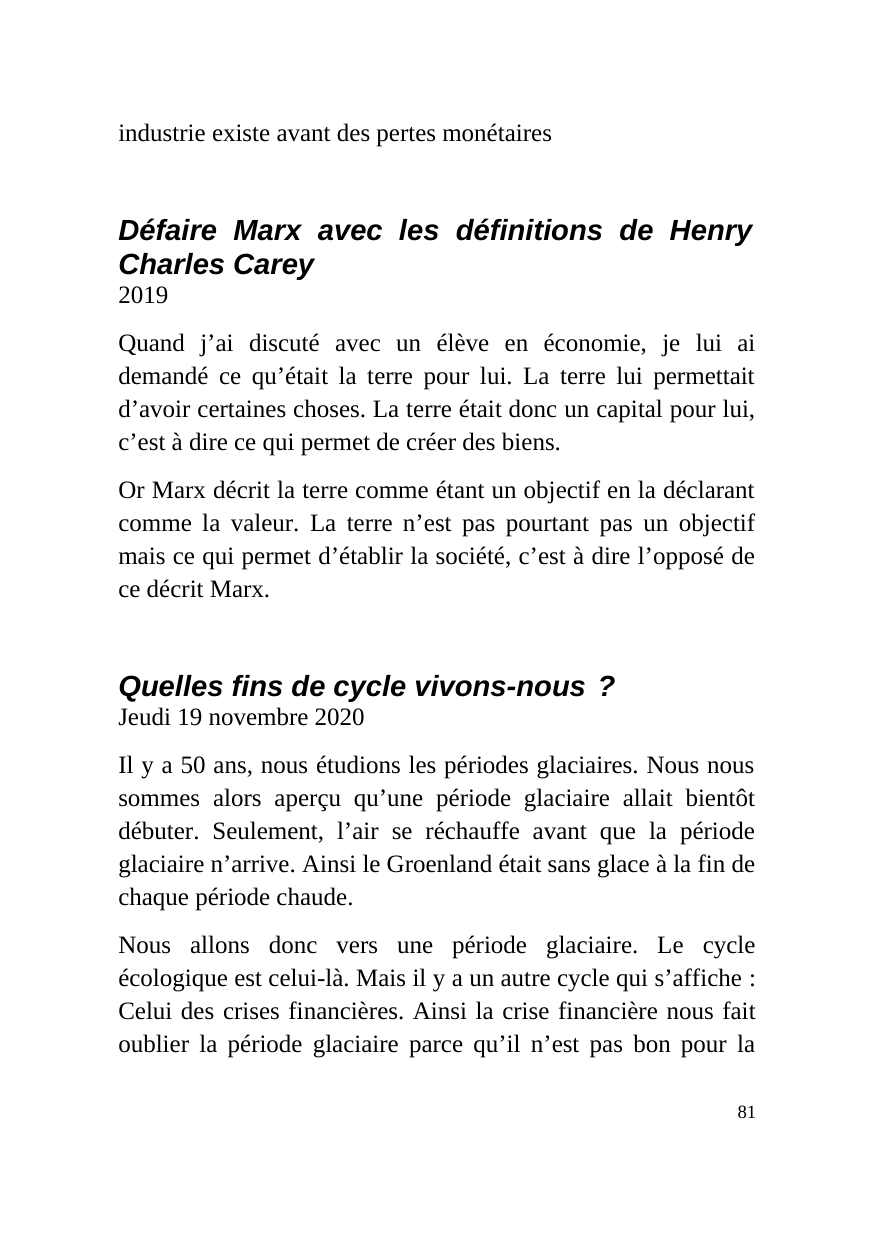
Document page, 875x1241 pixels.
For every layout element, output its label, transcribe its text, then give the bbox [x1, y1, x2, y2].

text Quand j’ai discuté avec un élève en économie, je lui ai demandé ce qu’était la terre pour lui. La terre lui permettait d’avoir certaines choses. La terre était donc un capital pour lui, c’est à dire ce qui permet de créer des biens. [118, 328, 756, 456]
text industrie existe avant des pertes monétaires [118, 118, 756, 147]
text 2019 [118, 280, 756, 309]
text Or Marx décrit la terre comme étant un objectif en la déclarant comme la valeur. La terre n’est pas pourtant pas un objectif mais ce qui permet d’établir la société, c’est à dire l’opposé de ce décrit Marx. [118, 475, 756, 602]
text Nous allons donc vers une période glaciaire. Le cycle écologique est celui-là. Mais il y a un autre cycle qui s’affiche : Celui des crises financières. Ainsi la crise financière nous fait oublier la période glaciaire parce qu’il n’est pas bon pour la [118, 930, 756, 1058]
subtitle Défaire Marx avec les définitions de Henry Charles Carey [118, 213, 756, 280]
text Jeudi 19 novembre 2020 [118, 702, 756, 731]
text Il y a 50 ans, nous étudions les périodes glaciaires. Nous nous sommes alors aperçu qu’une période glaciaire allait bientôt débuter. Seulement, l’air se réchauffe avant que la période glaciaire n’arrive. Ainsi le Groenland était sans glace à la fin de chaque période chaude. [118, 750, 756, 911]
subtitle Quelles fins de cycle vivons-nous ? [118, 669, 756, 702]
